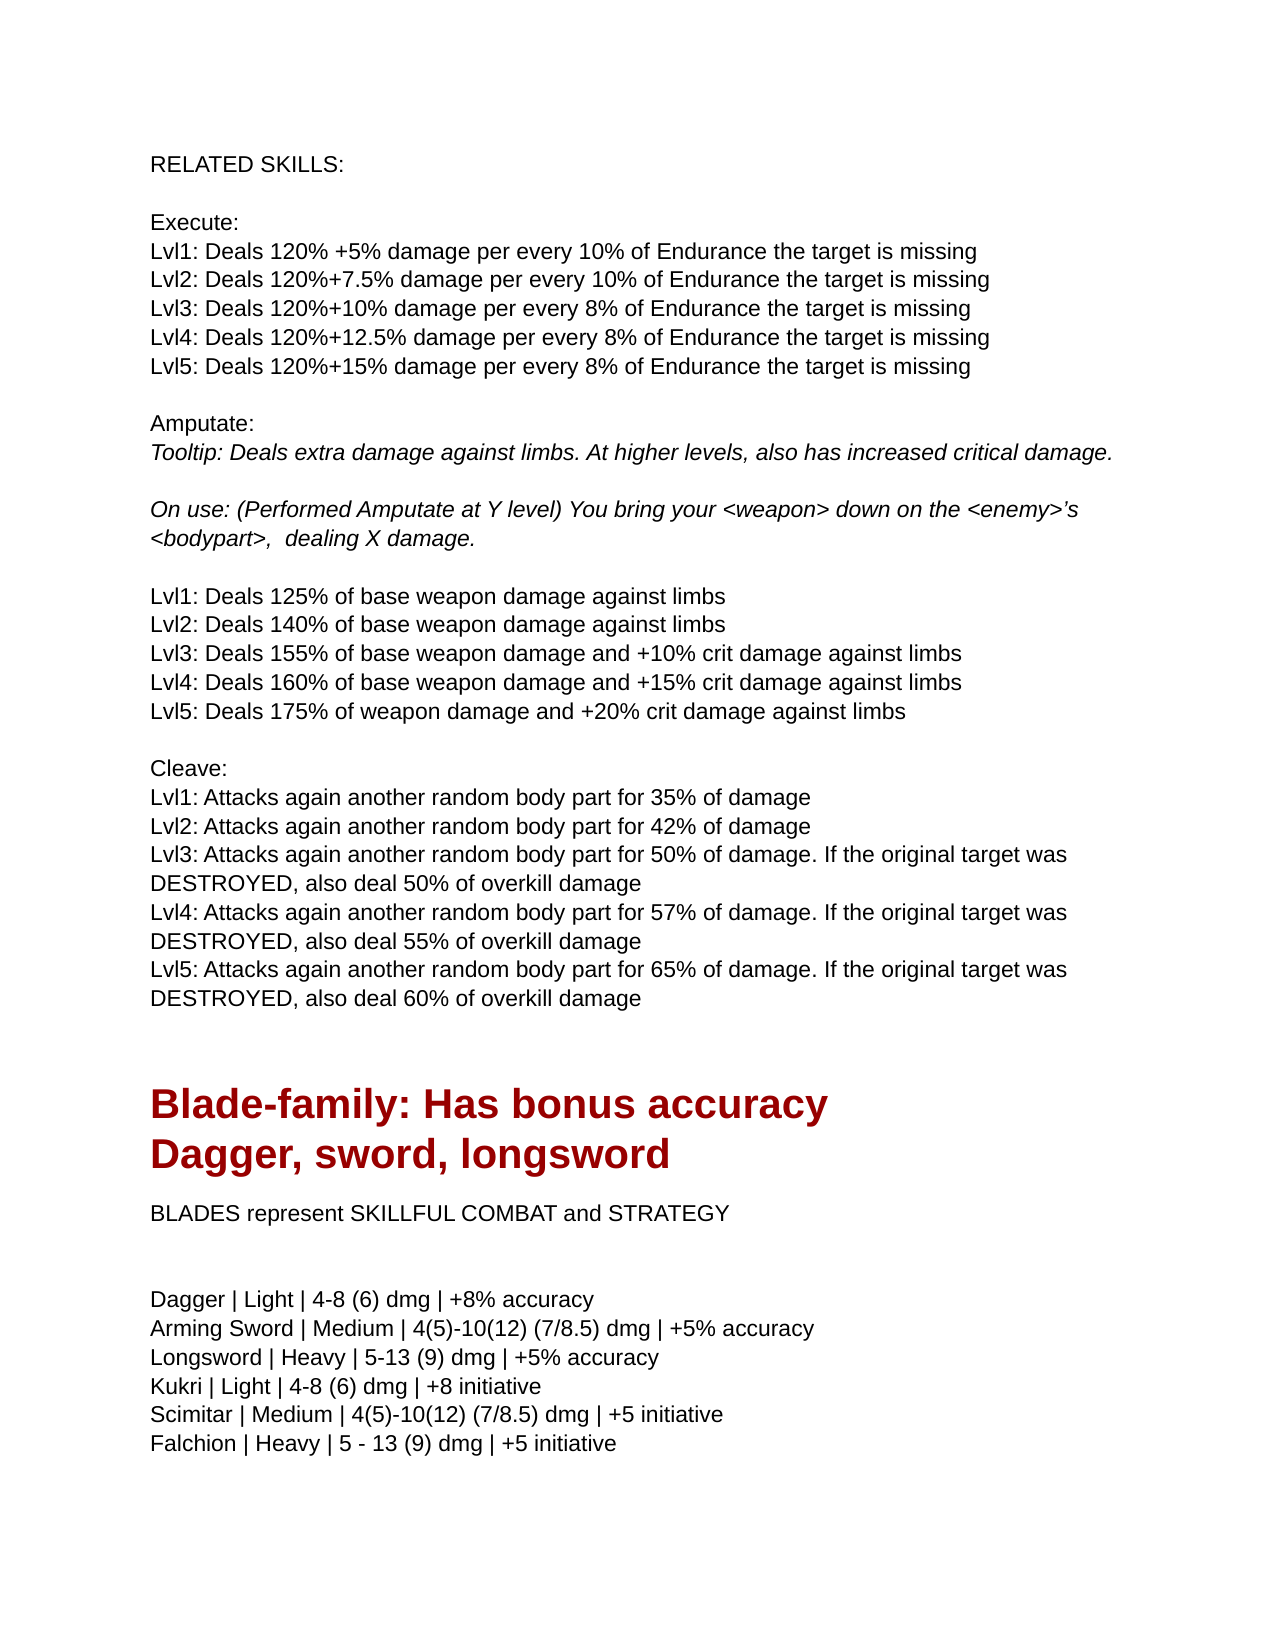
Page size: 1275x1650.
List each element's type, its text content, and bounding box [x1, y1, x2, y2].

text Falchion | Heavy | 5 - 13 (9) dmg | +5 initiative [150, 1429, 1125, 1457]
text BLADES represent SKILLFUL COMBAT and STRATEGY [150, 1199, 1125, 1256]
text Lvl5: Deals 175% of weapon damage and +20% crit damage against limbs [150, 696, 1125, 725]
text Lvl1: Deals 125% of base weapon damage against limbs Lvl2: Deals 140% of base weapon damage against limbs [150, 552, 1125, 639]
text RELATED SKILLS: Execute: Lvl1: Deals 120% +5% damage per every 10% of Endurance the target is missing Lvl2: Deals 120%+7.5% damage per every 10% of Endurance the target is missing Lvl3: Deals 120%+10% damage per every 8% of Endurance the target is missing Lvl4: Deals 120%+12.5% damage per every 8% of Endurance the target is missing Lvl5: Deals 120%+15% damage per every 8% of Endurance the target is missing Amputate: [150, 150, 1125, 437]
text Lvl2: Attacks again another random body part for 42% of damage Lvl3: Attacks again another random body part for 50% of damage. If the original target was DESTROYED, also deal 50% of overkill damage Lvl4: Attacks again another random body part for 57% of damage. If the original target was DESTROYED, also deal 55% of overkill damage Lvl5: Attacks again another random body part for 65% of damage. If the original target was DESTROYED, also deal 60% of overkill damage [150, 811, 1125, 1099]
text Lvl4: Deals 160% of base weapon damage and +15% crit damage against limbs [150, 667, 1125, 696]
text Dagger | Light | 4-8 (6) dmg | +8% accuracy Arming Sword | Medium | 4(5)-10(12) (7/8.5) dmg | +5% accuracy [150, 1285, 1125, 1342]
text Blade-family: Has bonus accuracy Dagger, sword, longsword [150, 1099, 1125, 1199]
text Scimitar | Medium | 4(5)-10(12) (7/8.5) dmg | +5 initiative [150, 1400, 1125, 1429]
text Longsword | Heavy | 5-13 (9) dmg | +5% accuracy Kukri | Light | 4-8 (6) dmg | +8 initiative [150, 1342, 1125, 1400]
text Cleave: Lvl1: Attacks again another random body part for 35% of damage [150, 754, 1125, 811]
text Lvl3: Deals 155% of base weapon damage and +10% crit damage against limbs [150, 639, 1125, 667]
text Tooltip: Deals extra damage against limbs. At higher levels, also has increased critical damage. On use: (Performed Amputate at Y level) You bring your <weapon> down on the <enemy>’s <bodypart>, dealing X damage. [150, 437, 1125, 552]
